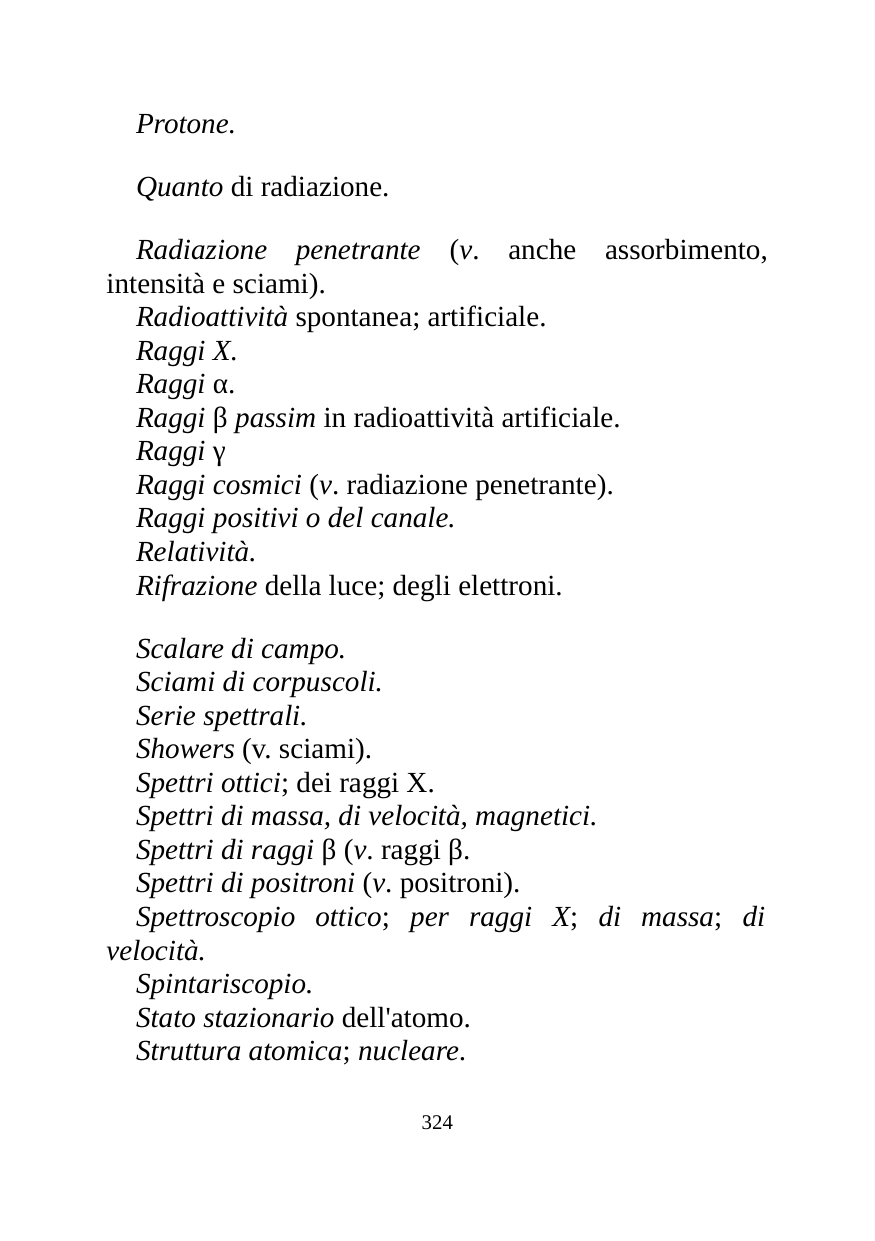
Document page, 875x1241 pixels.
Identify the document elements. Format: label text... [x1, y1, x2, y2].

text Spettri di massa, di velocità, magnetici. [106, 798, 768, 832]
text Raggi cosmici (v. radiazione penetrante). [106, 467, 768, 501]
text Rifrazione della luce; degli elettroni. [106, 568, 768, 601]
text Raggi β passim in radioattività artificiale. [106, 400, 768, 433]
text Relatività. [106, 534, 768, 568]
text Showers (v. sciami). [106, 731, 768, 765]
text Raggi γ [106, 433, 768, 467]
text Spintariscopio. [106, 966, 768, 1000]
text Protone. [106, 106, 768, 140]
text Raggi α. [106, 366, 768, 400]
text Struttura atomica; nucleare. [106, 1033, 768, 1067]
text Raggi X. [106, 333, 768, 366]
text Spettroscopio ottico; per raggi X; di massa; di velocità. [106, 899, 768, 966]
text Serie spettrali. [106, 698, 768, 731]
text Stato stazionario dell'atomo. [106, 1000, 768, 1033]
text Spettri di positroni (v. positroni). [106, 866, 768, 899]
text Radioattività spontanea; artificiale. [106, 299, 768, 333]
text Radiazione penetrante (v. anche assorbimento, intensità e sciami). [106, 232, 768, 299]
text Quanto di radiazione. [106, 169, 768, 203]
text Scalare di campo. [106, 631, 768, 664]
text Spettri ottici; dei raggi X. [106, 765, 768, 798]
text Sciami di corpuscoli. [106, 664, 768, 698]
text Raggi positivi o del canale. [106, 501, 768, 534]
text Spettri di raggi β (v. raggi β. [106, 832, 768, 866]
